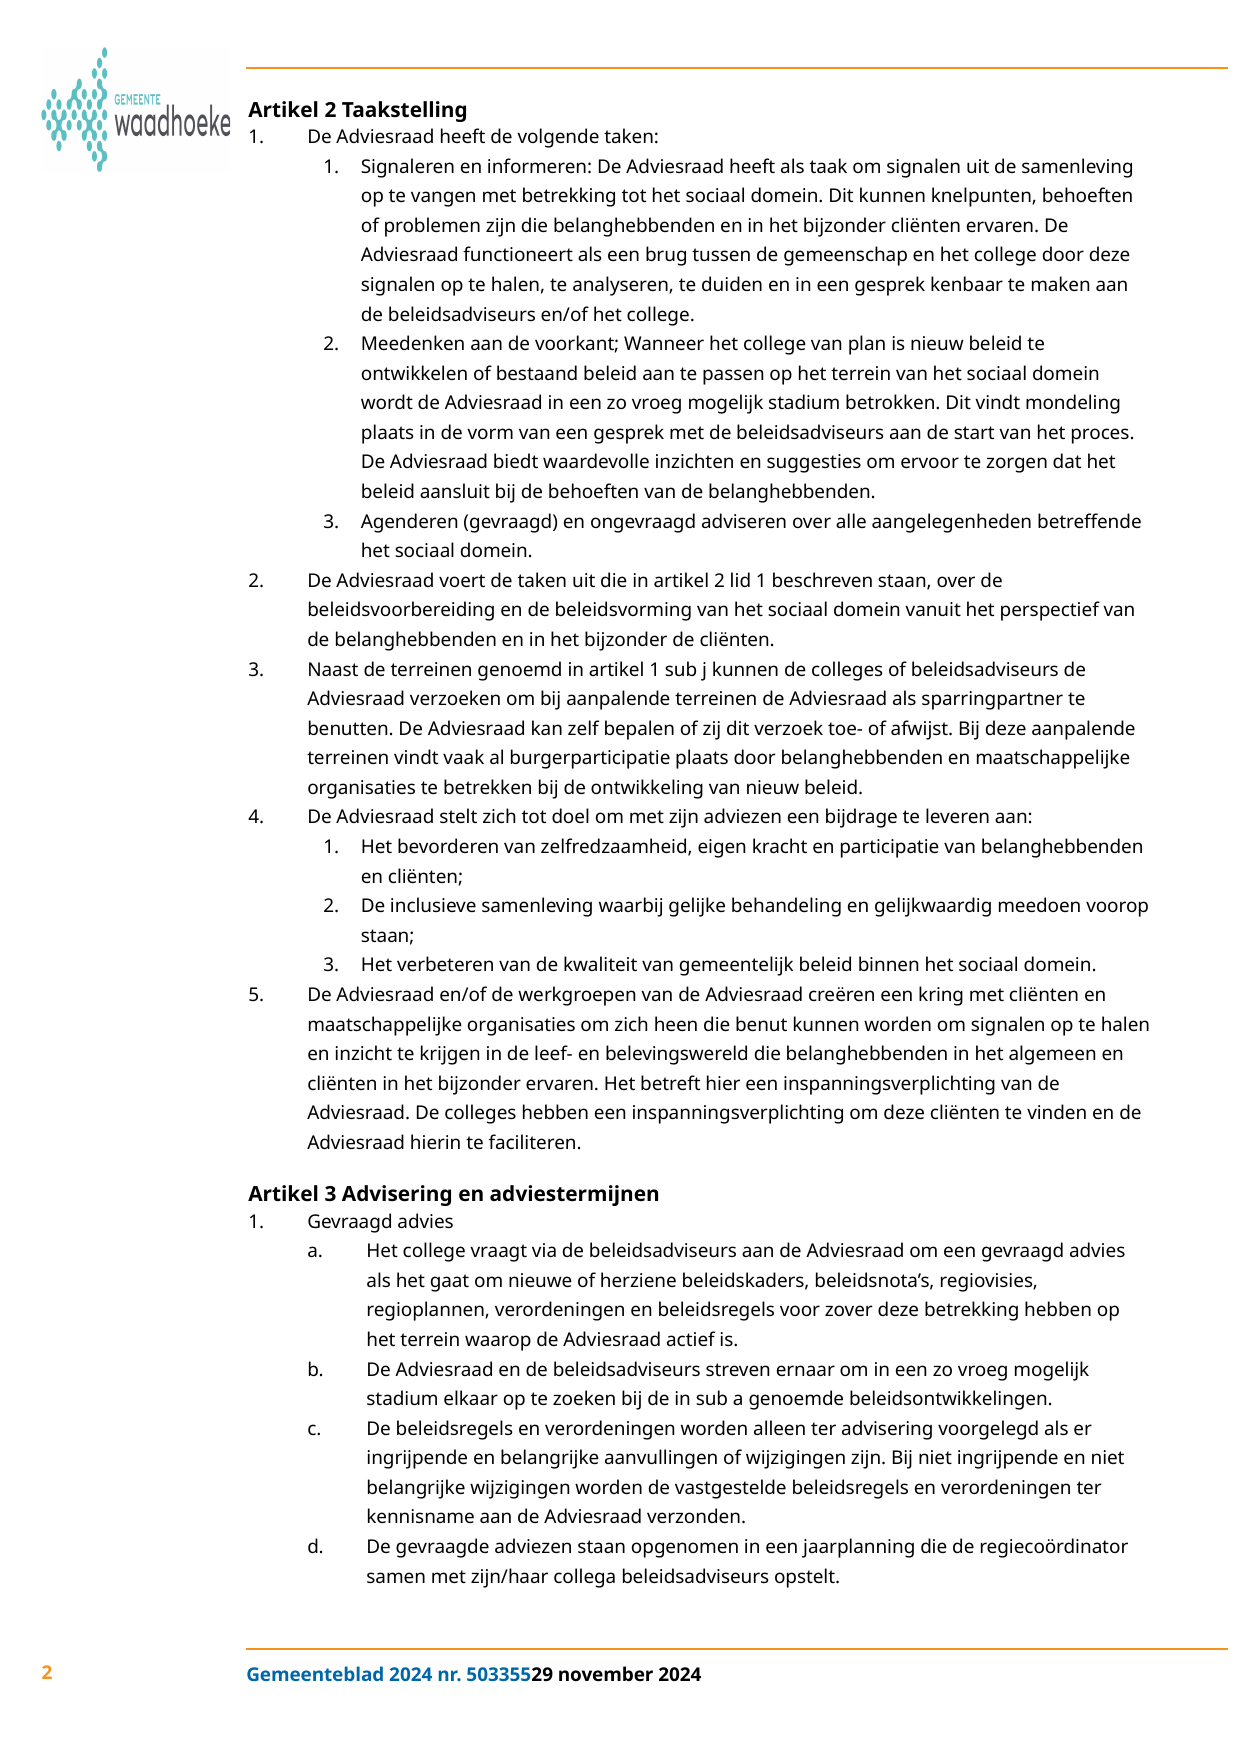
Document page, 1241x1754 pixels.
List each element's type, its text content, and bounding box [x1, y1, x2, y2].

list De inclusieve samenleving waarbij gelijke behandeling en gelijkwaardig meedoen voorop staan; [323, 892, 1152, 948]
list De Adviesraad heeft de volgende taken: [248, 123, 1152, 149]
list Het bevorderen van zelfredzaamheid, eigen kracht en participatie van belanghebbenden en cliënten; [323, 833, 1152, 888]
text Artikel 2 Taakstelling [248, 95, 1152, 123]
list De beleidsregels en verordeningen worden alleen ter advisering voorgelegd als er ingrijpende en belangrijke aanvullingen of wijzigingen zijn. Bij niet ingrijpende en niet belangrijke wijzigingen worden de vastgestelde beleidsregels en verordeningen ter kennisname aan de Adviesraad verzonden. [307, 1415, 1152, 1529]
list De Adviesraad en/of de werkgroepen van de Adviesraad creëren een kring met cliënten en maatschappelijke organisaties om zich heen die benut kunnen worden om signalen op te halen en inzicht te krijgen in de leef- en belevingswereld die belanghebbenden in het algemeen en cliënten in het bijzonder ervaren. Het betreft hier een inspanningsverplichting van de Adviesraad. De colleges hebben een inspanningsverplichting om deze cliënten te vinden en de Adviesraad hierin te faciliteren. [248, 981, 1152, 1155]
list Naast de terreinen genoemd in artikel 1 sub j kunnen de colleges of beleidsadviseurs de Adviesraad verzoeken om bij aanpalende terreinen de Adviesraad als sparringpartner te benutten. De Adviesraad kan zelf bepalen of zij dit verzoek toe- of afwijst. Bij deze aanpalende terreinen vindt vaak al burgerparticipatie plaats door belanghebbenden en maatschappelijke organisaties te betrekken bij de ontwikkeling van nieuw beleid. [248, 656, 1152, 800]
list De Adviesraad en de beleidsadviseurs streven ernaar om in een zo vroeg mogelijk stadium elkaar op te zoeken bij de in sub a genoemde beleidsontwikkelingen. [307, 1356, 1152, 1411]
picture [41, 47, 231, 172]
text Artikel 3 Advisering en adviestermijnen [248, 1179, 1152, 1208]
list De Adviesraad stelt zich tot doel om met zijn adviezen een bijdrage te leveren aan: [248, 804, 1152, 829]
list De gevraagde adviezen staan opgenomen in een jaarplanning die de regiecoördinator samen met zijn/haar collega beleidsadviseurs opstelt. [307, 1533, 1152, 1589]
list Meedenken aan de voorkant; Wanneer het college van plan is nieuw beleid te ontwikkelen of bestaand beleid aan te passen op het terrein van het sociaal domein wordt de Adviesraad in een zo vroeg mogelijk stadium betrokken. Dit vindt mondeling plaats in de vorm van een gesprek met de beleidsadviseurs aan de start van het proces. De Adviesraad biedt waardevolle inzichten en suggesties om ervoor te zorgen dat het beleid aansluit bij de behoeften van de belanghebbenden. [323, 330, 1152, 504]
list Gevraagd advies [248, 1208, 1152, 1234]
list Agenderen (gevraagd) en ongevraagd adviseren over alle aangelegenheden betreffende het sociaal domein. [323, 508, 1152, 563]
list De Adviesraad voert de taken uit die in artikel 2 lid 1 beschreven staan, over de beleidsvoorbereiding en de beleidsvorming van het sociaal domein vanuit het perspectief van de belanghebbenden en in het bijzonder de cliënten. [248, 567, 1152, 652]
list Het verbeteren van de kwaliteit van gemeentelijk beleid binnen het sociaal domein. [323, 952, 1152, 977]
list Signaleren en informeren: De Adviesraad heeft als taak om signalen uit de samenleving op te vangen met betrekking tot het sociaal domein. Dit kunnen knelpunten, behoeften of problemen zijn die belanghebbenden en in het bijzonder cliënten ervaren. De Adviesraad functioneert als een brug tussen de gemeenschap en het college door deze signalen op te halen, te analyseren, te duiden en in een gesprek kenbaar te maken aan de beleidsadviseurs en/of het college. [323, 153, 1152, 326]
list Het college vraagt via de beleidsadviseurs aan de Adviesraad om een gevraagd advies als het gaat om nieuwe of herziene beleidskaders, beleidsnota’s, regiovisies, regioplannen, verordeningen en beleidsregels voor zover deze betrekking hebben op het terrein waarop de Adviesraad actief is. [307, 1237, 1152, 1352]
